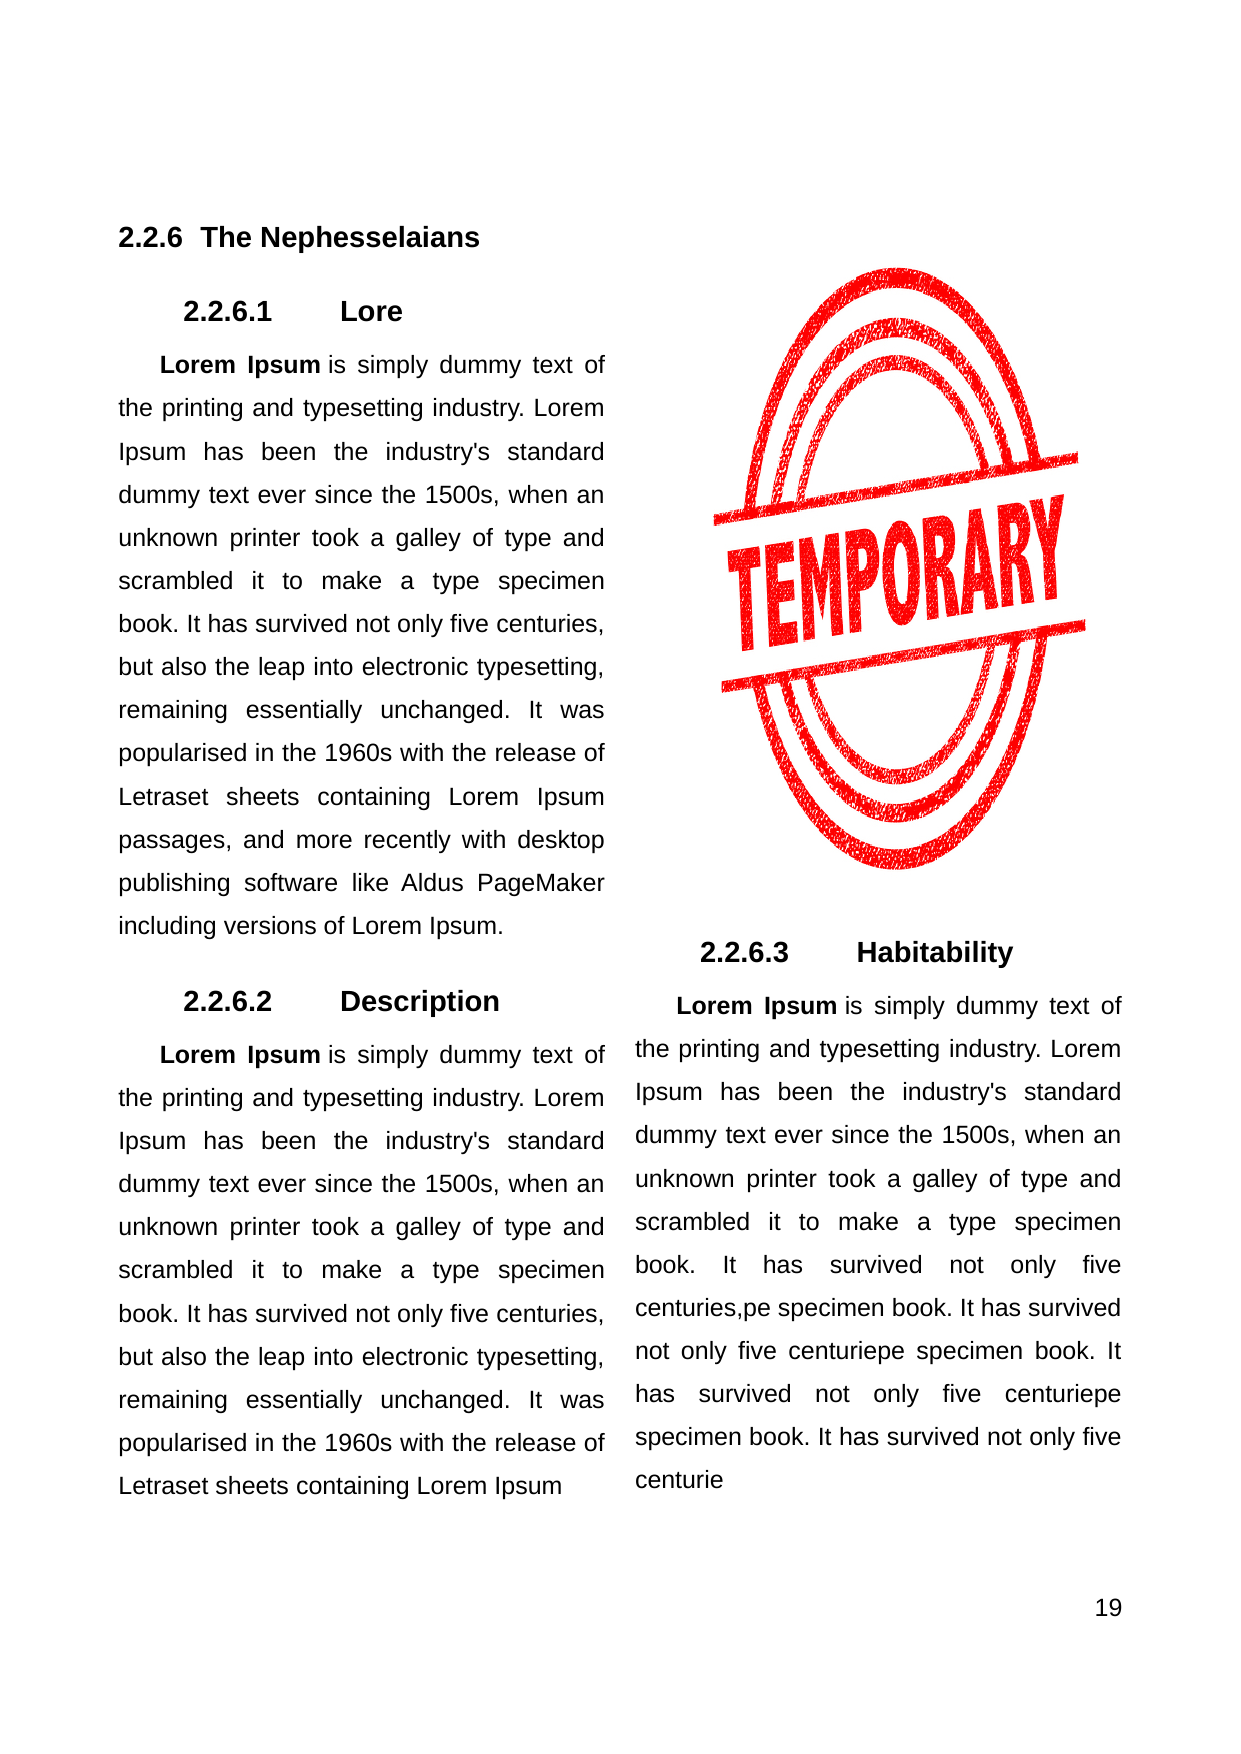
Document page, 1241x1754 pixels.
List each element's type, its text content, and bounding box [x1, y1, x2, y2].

subtitle Description [118, 983, 605, 1017]
subtitle Habitability [635, 220, 1122, 968]
text Lorem Ipsum is simply dummy text of the printing and typesetting industry. Lorem Ipsum has been the industry's standard dummy text ever since the 1500s, when an unknown printer took a galley of type and scrambled it to make a type specimen book. It has survived not only five centuries, but also the leap into electronic typesetting, remaining essentially unchanged. It was popularised in the 1960s with the release of Letraset sheets containing Lorem Ipsum passages, and more recently with desktop publishing software like Aldus PageMaker including versions of Lorem Ipsum. [118, 350, 605, 940]
text Lorem Ipsum is simply dummy text of the printing and typesetting industry. Lorem Ipsum has been the industry's standard dummy text ever since the 1500s, when an unknown printer took a galley of type and scrambled it to make a type specimen book. It has survived not only five centuries, but also the leap into electronic typesetting, remaining essentially unchanged. It was popularised in the 1960s with the release of Letraset sheets containing Lorem Ipsum [118, 1040, 605, 1500]
subtitle Lore [118, 294, 605, 328]
picture [640, 235, 1138, 918]
subtitle The Nephesselaians [118, 220, 605, 254]
text Lorem Ipsum is simply dummy text of the printing and typesetting industry. Lorem Ipsum has been the industry's standard dummy text ever since the 1500s, when an unknown printer took a galley of type and scrambled it to make a type specimen book. It has survived not only five centuries,pe specimen book. It has survived not only five centuriepe specimen book. It has survived not only five centuriepe specimen book. It has survived not only five centurie [635, 991, 1122, 1494]
